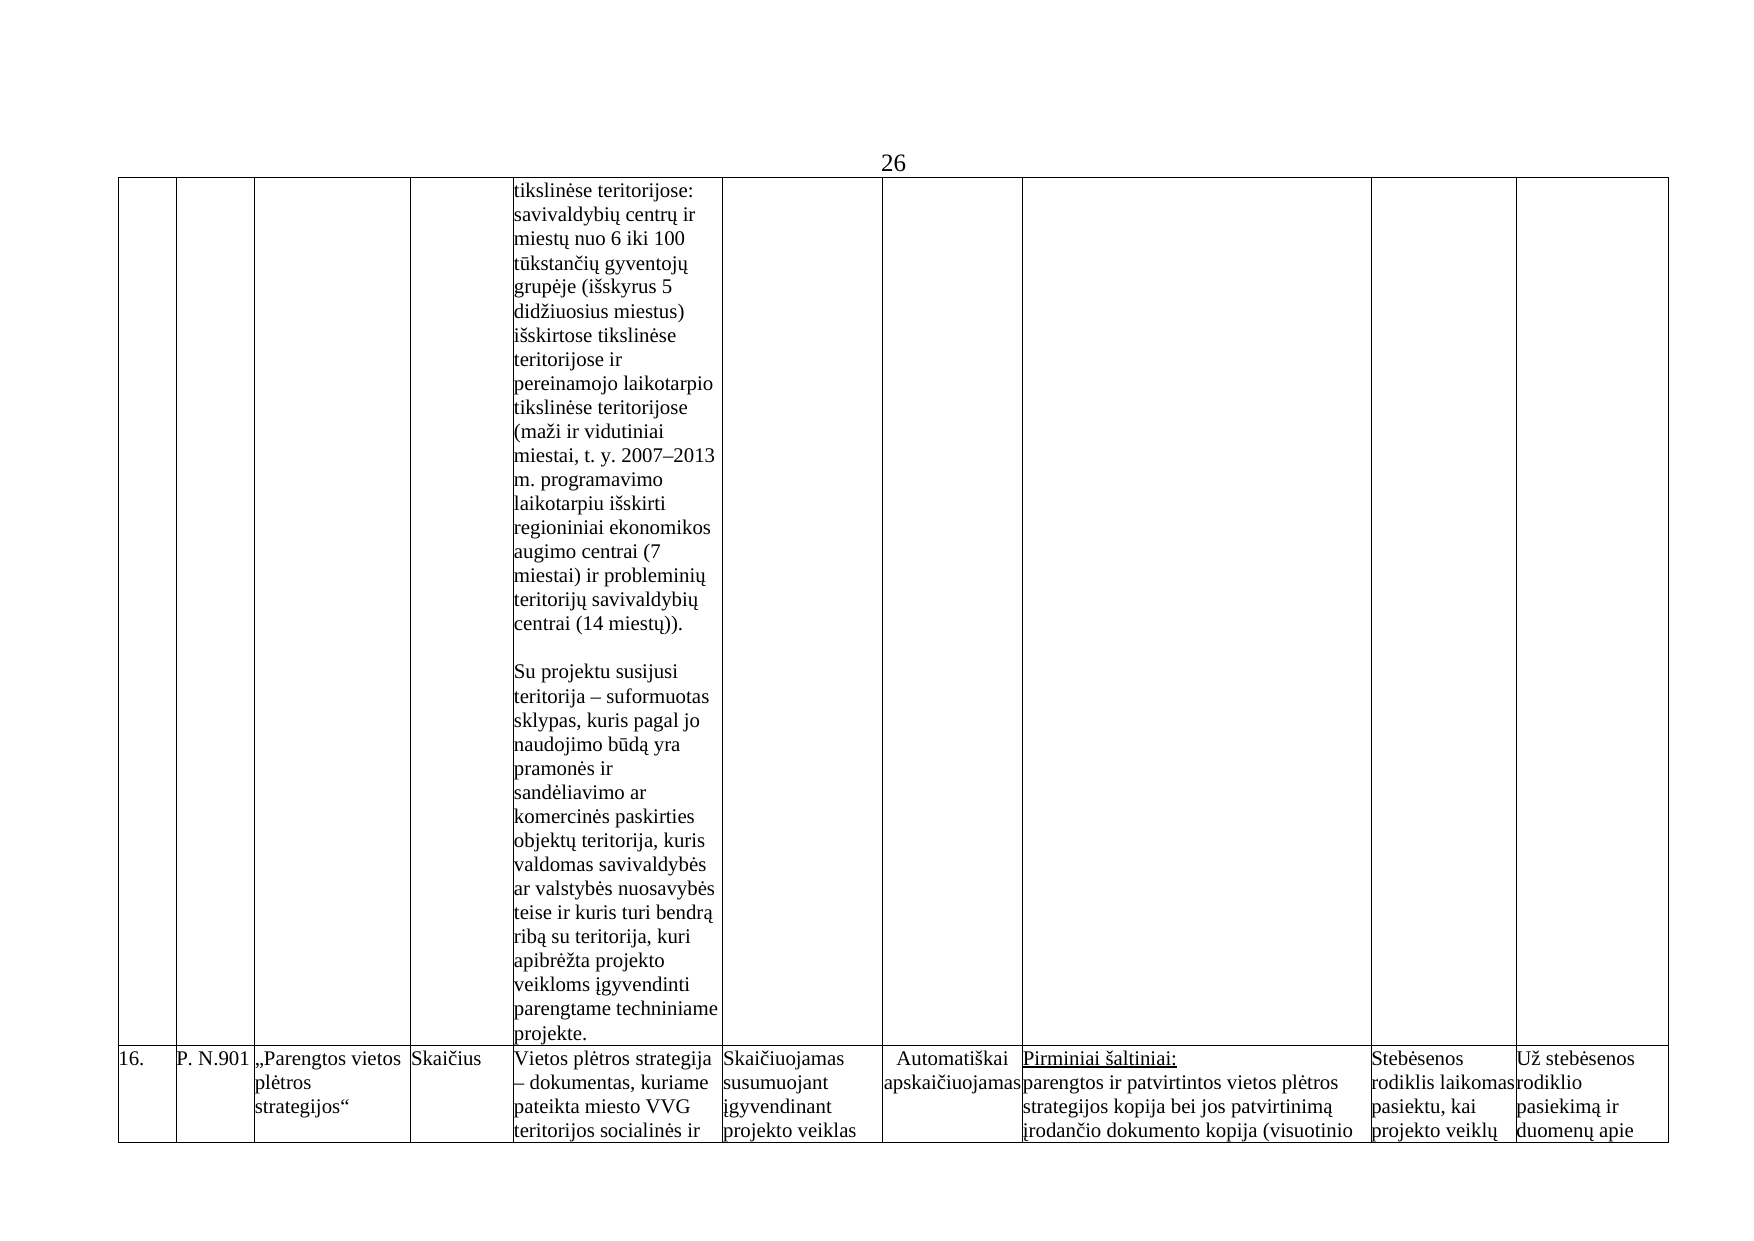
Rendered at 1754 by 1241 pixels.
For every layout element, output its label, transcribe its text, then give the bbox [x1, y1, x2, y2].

table_cell P. N.901 [177, 1046, 254, 1142]
table_cell [255, 178, 410, 1044]
table_cell Pirminiai šaltiniai: parengtos ir patvirtintos vietos plėtros strategijos kopija bei jos patvirtinimą įrodančio dokumento kopija (visuotinio [1023, 1046, 1371, 1142]
table_cell [883, 178, 1022, 1044]
table_cell [411, 178, 513, 1044]
table_cell Skaičiuojamas susumuojant įgyvendinant projekto veiklas [723, 1046, 882, 1142]
table_cell [177, 178, 254, 1044]
table_cell Vietos plėtros strategija – dokumentas, kuriame pateikta miesto VVG teritorijos socialinės ir [514, 1046, 722, 1142]
table_cell „Parengtos vietos plėtros strategijos“ [255, 1046, 410, 1142]
table_cell tikslinėse teritorijose: savivaldybių centrų ir miestų nuo 6 iki 100 tūkstančių gyventojų grupėje (išskyrus 5 didžiuosius miestus) išskirtose tikslinėse teritorijose ir pereinamojo laikotarpio tikslinėse teritorijose (maži ir vidutiniai miestai, t. y. 2007–2013 m. programavimo laikotarpiu išskirti regioniniai ekonomikos augimo centrai (7 miestai) ir probleminių teritorijų savivaldybių centrai (14 miestų)). Su projektu susijusi teritorija – suformuotas sklypas, kuris pagal jo naudojimo būdą yra pramonės ir sandėliavimo ar komercinės paskirties objektų teritorija, kuris valdomas savivaldybės ar valstybės nuosavybės teise ir kuris turi bendrą ribą su teritorija, kuri apibrėžta projekto veikloms įgyvendinti parengtame techniniame projekte. [514, 178, 722, 1044]
table_cell [1517, 178, 1668, 1044]
table_cell Stebėsenos rodiklis laikomas pasiektu, kai projekto veiklų [1372, 1046, 1516, 1142]
table_cell Skaičius [411, 1046, 513, 1142]
table_cell Automatiškai apskaičiuojamas [883, 1046, 1022, 1142]
table_cell 16. [119, 1046, 176, 1142]
table_cell Už stebėsenos rodiklio pasiekimą ir duomenų apie [1517, 1046, 1668, 1142]
table_cell [119, 178, 176, 1044]
table_cell [723, 178, 882, 1044]
table_cell [1023, 178, 1371, 1044]
table_cell [1372, 178, 1516, 1044]
